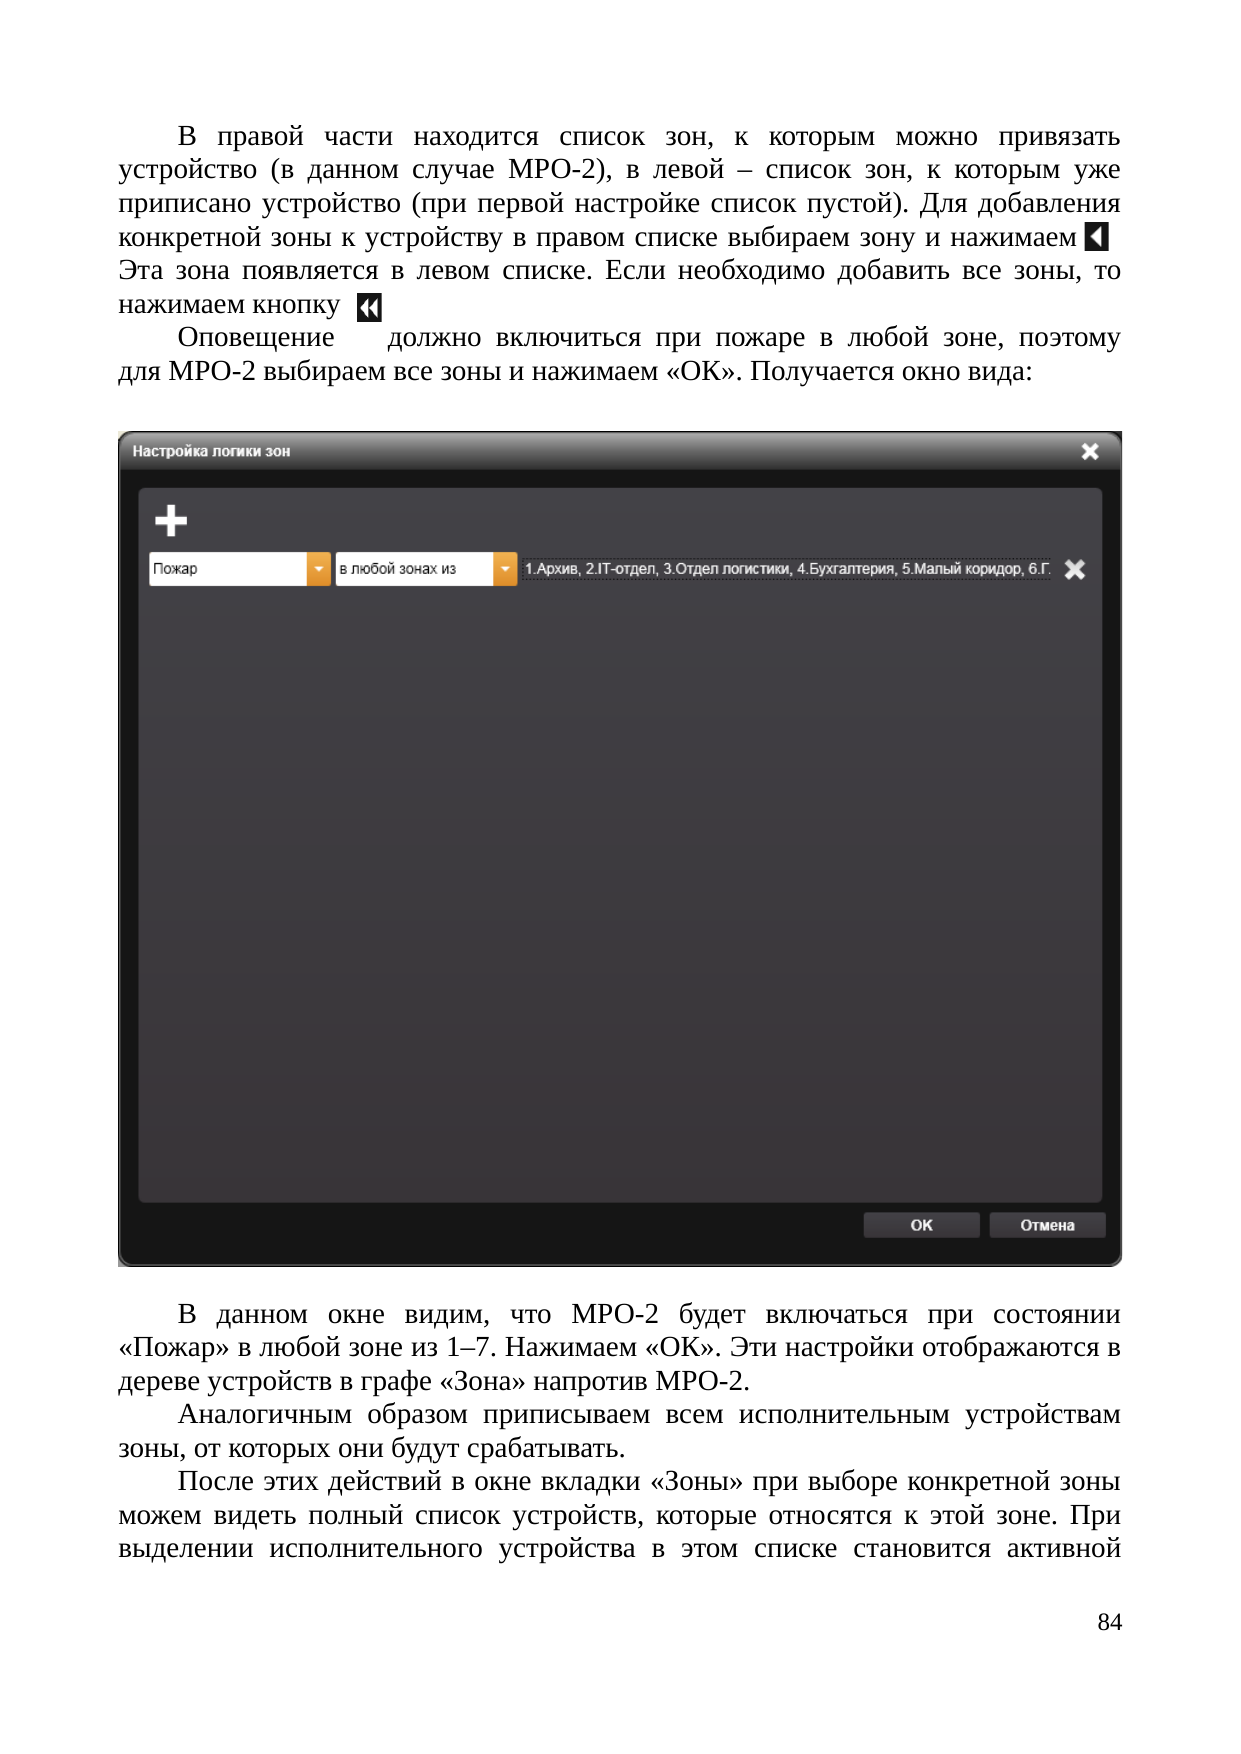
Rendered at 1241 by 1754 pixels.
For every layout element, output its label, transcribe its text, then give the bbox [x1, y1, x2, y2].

text Оповещение должно включиться при пожаре в любой зоне, поэтому для МРО-2 выбираем все зоны и нажимаем «ОК». Получается окно вида: [118, 319, 1122, 386]
picture [1084, 222, 1109, 251]
picture [118, 431, 1123, 1267]
text [118, 386, 1122, 431]
text В данном окне видим, что МРО-2 будет включаться при состоянии «Пожар» в любой зоне из 1–7. Нажимаем «ОК». Эти настройки отображаются в дереве устройств в графе «Зона» напротив МРО-2. [118, 1267, 1122, 1396]
text В правой части находится список зон, к которым можно привязать устройство (в данном случае МРО-2), в левой – список зон, к которым уже приписано устройство (при первой настройке список пустой). Для добавления конкретной зоны к устройству в правом списке выбираем зону и нажимаем Эта зона появляется в левом списке. Если необходимо добавить все зоны, то нажимаем кнопку [118, 118, 1122, 319]
text Аналогичным образом приписываем всем исполнительным устройствам зоны, от которых они будут срабатывать. [118, 1396, 1122, 1463]
text После этих действий в окне вкладки «Зоны» при выборе конкретной зоны можем видеть полный список устройств, которые относятся к этой зоне. При выделении исполнительного устройства в этом списке становится активной [118, 1463, 1122, 1564]
picture [357, 293, 382, 322]
